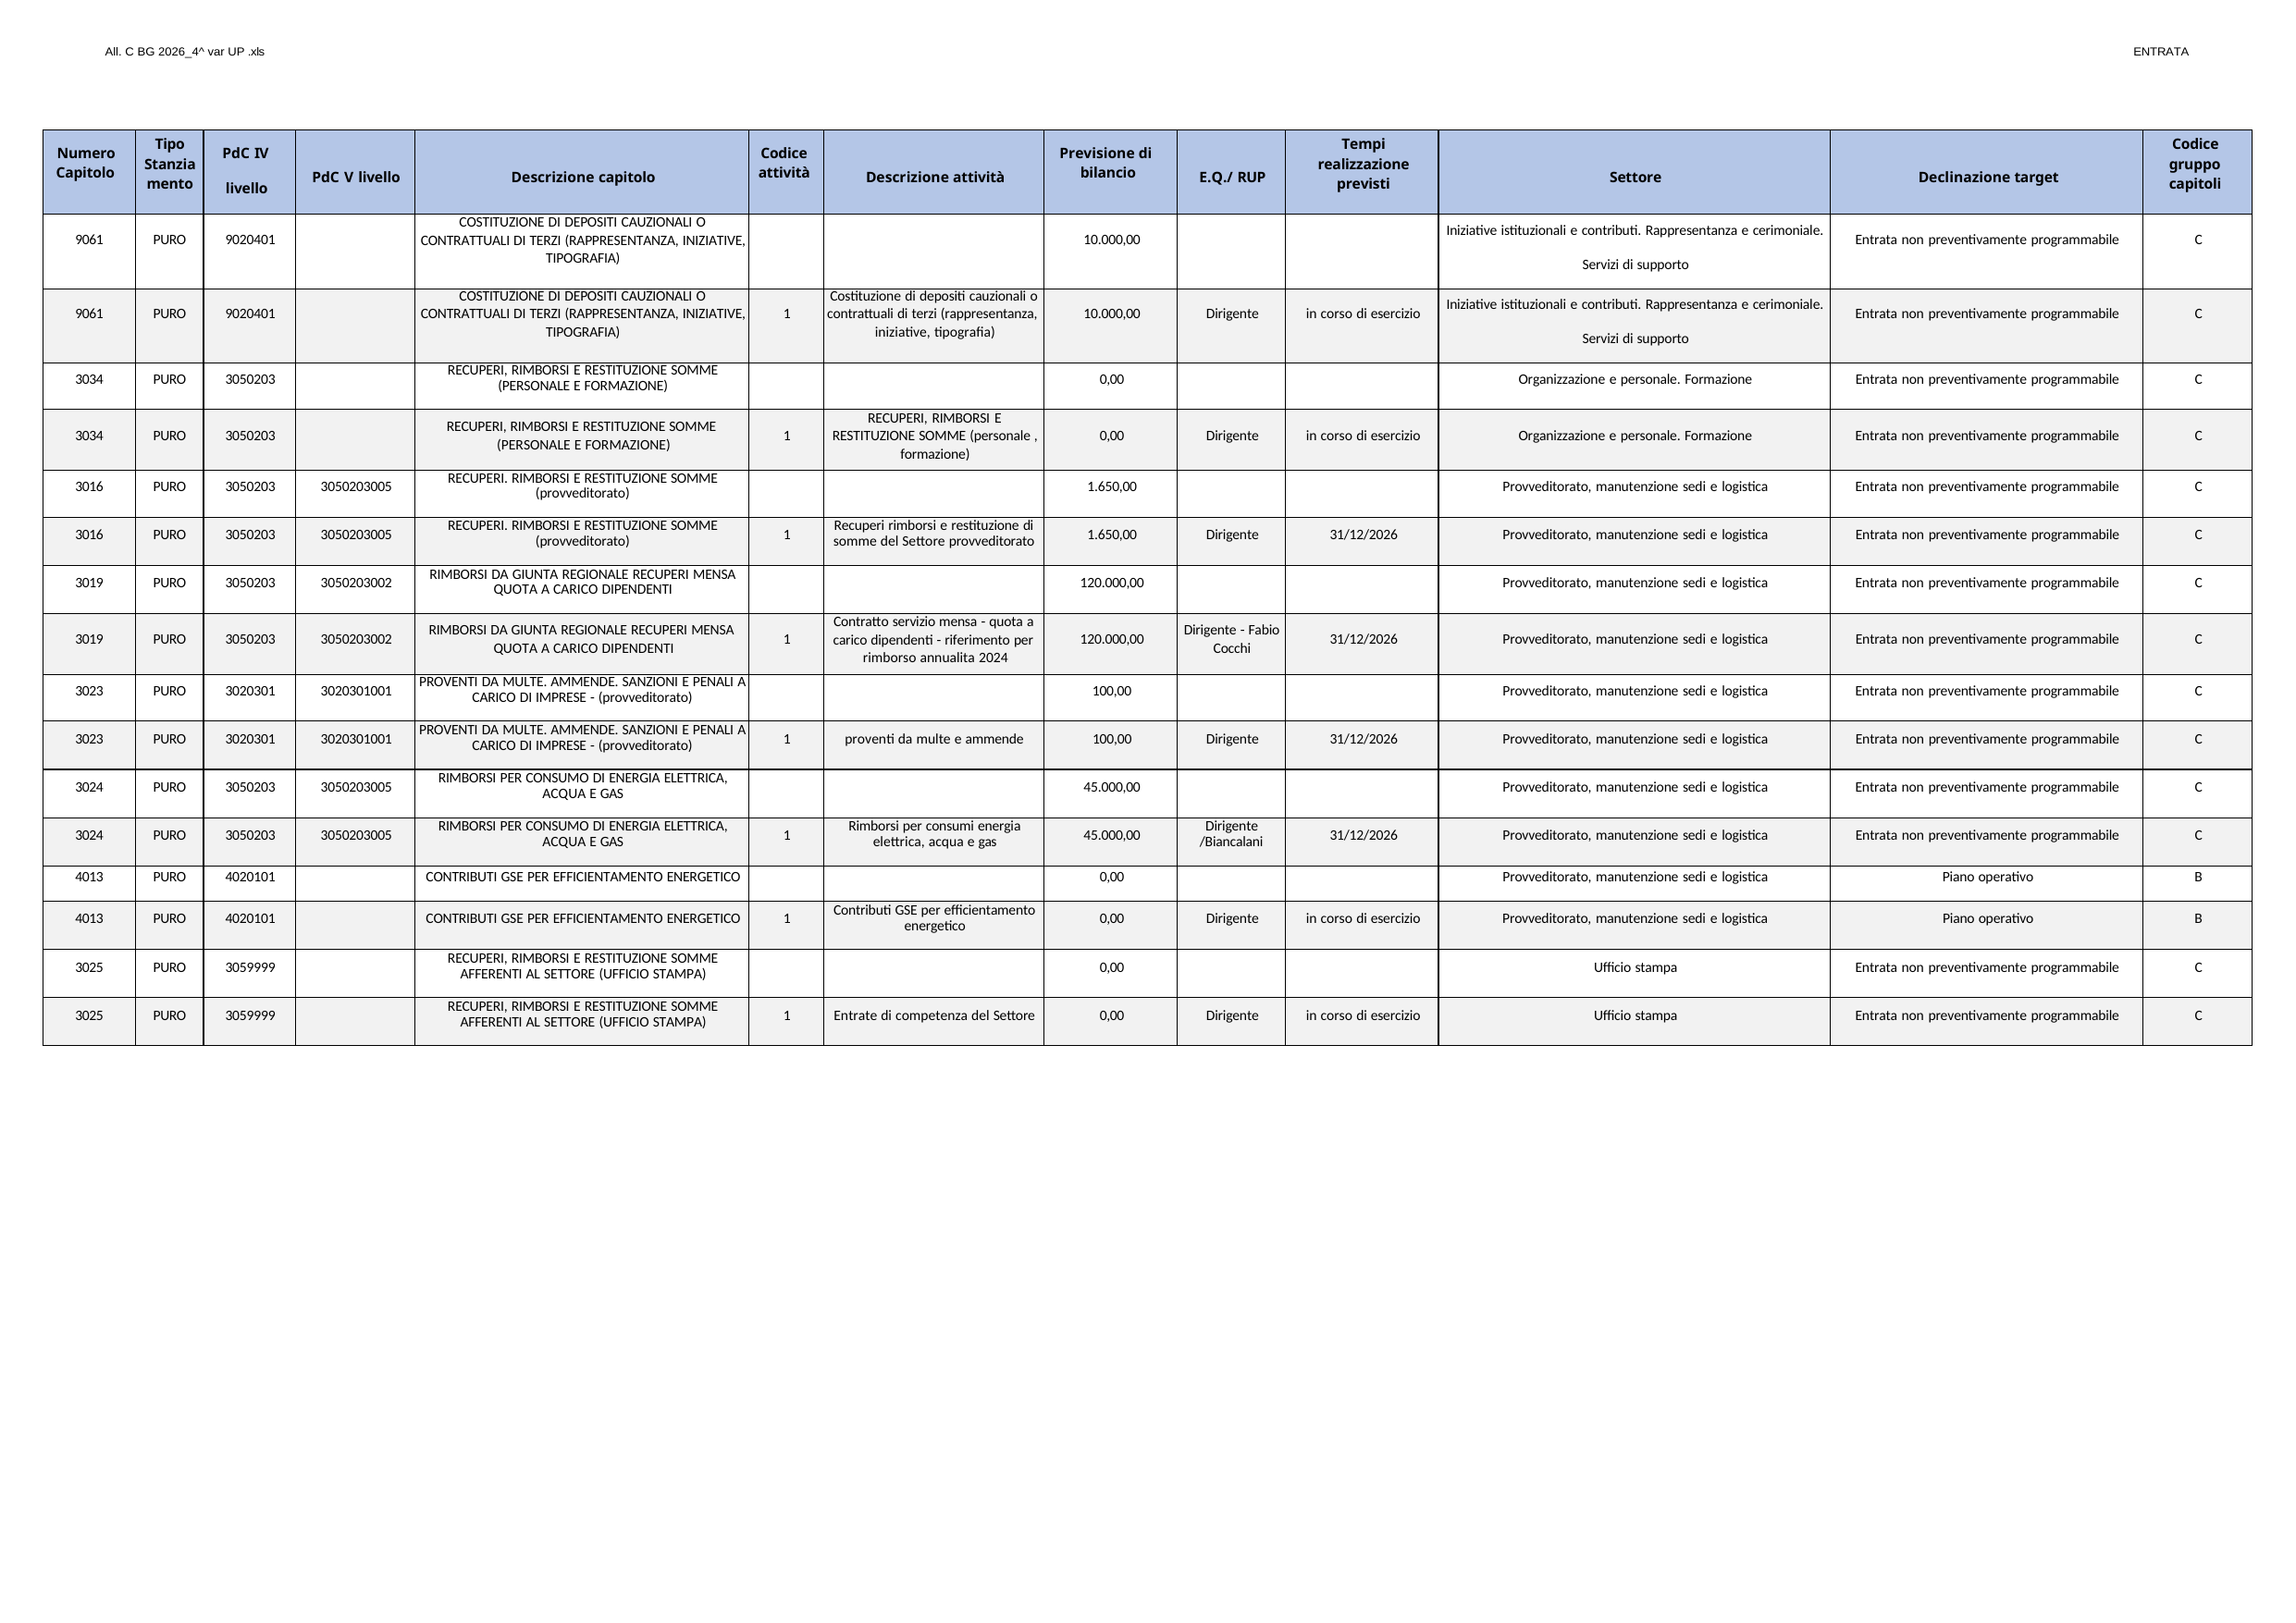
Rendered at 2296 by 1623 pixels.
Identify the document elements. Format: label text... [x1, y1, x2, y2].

table_cell 120.000,00 [1044, 566, 1177, 613]
table_cell RECUPERI. RIMBORSI E RESTITUZIONE SOMME (provveditorato) [415, 471, 748, 517]
table_cell PURO [136, 675, 203, 720]
table_cell Entrata non preventivamente programmabile [1831, 950, 2142, 997]
table_header Tempi realizzazione previsti [1286, 130, 1438, 214]
table_header Declinazione target [1831, 130, 2142, 214]
table_cell 3020301 [204, 675, 295, 720]
table_cell RECUPERI, RIMBORSI E RESTITUZIONE SOMME (PERSONALE E FORMAZIONE) [415, 363, 748, 409]
table_header Codice attività [749, 130, 823, 214]
table_cell 3025 [43, 998, 135, 1045]
table_cell C [2143, 998, 2252, 1045]
table_cell 3016 [43, 471, 135, 517]
table_cell 3050203005 [296, 770, 414, 817]
table_cell 3050203002 [296, 614, 414, 674]
table_cell Ufficio stampa [1439, 998, 1830, 1045]
table_cell Costituzione di depositi cauzionali o contrattuali di terzi (rappresentanza, iniziative, tipografia) [824, 289, 1043, 363]
table_cell Dirigente [1178, 518, 1285, 565]
table_cell PURO [136, 215, 203, 289]
table_cell 3050203 [204, 614, 295, 674]
table_cell 3024 [43, 770, 135, 817]
table_cell [749, 867, 823, 901]
table_cell Entrata non preventivamente programmabile [1831, 614, 2142, 674]
table_cell 1 [749, 410, 823, 470]
table_cell PURO [136, 867, 203, 901]
table_cell B [2143, 902, 2252, 949]
table_cell 1.650,00 [1044, 518, 1177, 565]
table_cell Provveditorato, manutenzione sedi e logistica [1439, 566, 1830, 613]
table_cell [296, 410, 414, 470]
table_cell [1178, 950, 1285, 997]
table_header Numero Capitolo [43, 130, 135, 214]
table_cell PURO [136, 410, 203, 470]
table_cell [749, 950, 823, 997]
table_cell Entrata non preventivamente programmabile [1831, 215, 2142, 289]
table_cell RIMBORSI DA GIUNTA REGIONALE RECUPERI MENSA QUOTA A CARICO DIPENDENTI [415, 566, 748, 613]
table_cell [296, 289, 414, 363]
table_cell 3023 [43, 721, 135, 768]
table_cell Entrata non preventivamente programmabile [1831, 566, 2142, 613]
table_cell 1 [749, 721, 823, 768]
table_cell PURO [136, 770, 203, 817]
table_cell COSTITUZIONE DI DEPOSITI CAUZIONALI O CONTRATTUALI DI TERZI (RAPPRESENTANZA, INIZIATIVE, TIPOGRAFIA) [415, 215, 748, 289]
table_cell Contratto servizio mensa - quota a carico dipendenti - riferimento per rimborso annualita 2024 [824, 614, 1043, 674]
table_cell 1 [749, 289, 823, 363]
table_cell RIMBORSI PER CONSUMO DI ENERGIA ELETTRICA, ACQUA E GAS [415, 818, 748, 866]
table_cell Provveditorato, manutenzione sedi e logistica [1439, 518, 1830, 565]
table_cell [1178, 471, 1285, 517]
table_header Descrizione attività [824, 130, 1043, 214]
table_cell PURO [136, 471, 203, 517]
table_cell 1 [749, 614, 823, 674]
table_cell 3020301 [204, 721, 295, 768]
table_cell Ufficio stampa [1439, 950, 1830, 997]
table_cell [296, 950, 414, 997]
table_cell PURO [136, 566, 203, 613]
table_cell 9061 [43, 215, 135, 289]
table_cell 3050203002 [296, 566, 414, 613]
table_cell 1 [749, 902, 823, 949]
table_cell [296, 215, 414, 289]
table_cell 31/12/2026 [1286, 614, 1438, 674]
table_cell Entrata non preventivamente programmabile [1831, 818, 2142, 866]
table_cell Provveditorato, manutenzione sedi e logistica [1439, 818, 1830, 866]
table_cell in corso di esercizio [1286, 289, 1438, 363]
table_cell 3050203 [204, 566, 295, 613]
table_cell [1286, 950, 1438, 997]
table_cell 0,00 [1044, 867, 1177, 901]
table_cell [1178, 215, 1285, 289]
table_cell Provveditorato, manutenzione sedi e logistica [1439, 471, 1830, 517]
table_cell [1286, 471, 1438, 517]
table_cell Piano operativo [1831, 867, 2142, 901]
table_cell 3020301001 [296, 675, 414, 720]
table_cell Organizzazione e personale. Formazione [1439, 363, 1830, 409]
table_header Previsione di bilancio [1044, 130, 1177, 214]
table_cell Provveditorato, manutenzione sedi e logistica [1439, 902, 1830, 949]
table_cell Entrata non preventivamente programmabile [1831, 770, 2142, 817]
table_cell [749, 471, 823, 517]
table_cell RECUPERI, RIMBORSI E RESTITUZIONE SOMME AFFERENTI AL SETTORE (UFFICIO STAMPA) [415, 950, 748, 997]
table_cell Entrata non preventivamente programmabile [1831, 410, 2142, 470]
table_cell COSTITUZIONE DI DEPOSITI CAUZIONALI O CONTRATTUALI DI TERZI (RAPPRESENTANZA, INIZIATIVE, TIPOGRAFIA) [415, 289, 748, 363]
table_cell Iniziative istituzionali e contributi. Rappresentanza e cerimoniale. Servizi di supporto [1439, 289, 1830, 363]
table_header Tipo Stanzia mento [136, 130, 203, 214]
table_cell 3050203 [204, 518, 295, 565]
table_cell [296, 998, 414, 1045]
table_header Codice gruppo capitoli [2143, 130, 2252, 214]
table_cell C [2143, 518, 2252, 565]
table_cell [1178, 770, 1285, 817]
table_cell Entrata non preventivamente programmabile [1831, 998, 2142, 1045]
table_cell [296, 867, 414, 901]
table_cell Iniziative istituzionali e contributi. Rappresentanza e cerimoniale. Servizi di supporto [1439, 215, 1830, 289]
table_cell Provveditorato, manutenzione sedi e logistica [1439, 770, 1830, 817]
table_cell [1178, 566, 1285, 613]
table_cell Piano operativo [1831, 902, 2142, 949]
table_cell in corso di esercizio [1286, 410, 1438, 470]
table_cell [824, 566, 1043, 613]
table_cell 3050203 [204, 770, 295, 817]
table_cell [1178, 867, 1285, 901]
table_cell [1286, 770, 1438, 817]
table_cell [1286, 566, 1438, 613]
table_cell 4020101 [204, 902, 295, 949]
table_cell 4013 [43, 902, 135, 949]
table_cell 1 [749, 818, 823, 866]
table_cell 31/12/2026 [1286, 721, 1438, 768]
table_cell B [2143, 867, 2252, 901]
table_cell Entrate di competenza del Settore [824, 998, 1043, 1045]
table_cell Dirigente - Fabio Cocchi [1178, 614, 1285, 674]
table_cell 1 [749, 518, 823, 565]
table_cell proventi da multe e ammende [824, 721, 1043, 768]
table_cell C [2143, 410, 2252, 470]
table_cell 3059999 [204, 998, 295, 1045]
table_cell 9020401 [204, 215, 295, 289]
table_cell 3023 [43, 675, 135, 720]
table_cell Dirigente [1178, 410, 1285, 470]
table_cell in corso di esercizio [1286, 998, 1438, 1045]
table_cell 9061 [43, 289, 135, 363]
table_cell C [2143, 215, 2252, 289]
table_cell 3019 [43, 614, 135, 674]
table_cell PURO [136, 363, 203, 409]
table_cell RECUPERI, RIMBORSI E RESTITUZIONE SOMME AFFERENTI AL SETTORE (UFFICIO STAMPA) [415, 998, 748, 1045]
table_cell Entrata non preventivamente programmabile [1831, 471, 2142, 517]
table_cell [749, 770, 823, 817]
table_cell 3019 [43, 566, 135, 613]
table_cell 0,00 [1044, 950, 1177, 997]
table_cell Dirigente [1178, 289, 1285, 363]
table_cell 0,00 [1044, 363, 1177, 409]
table_cell 3016 [43, 518, 135, 565]
table_cell [824, 215, 1043, 289]
table_cell PURO [136, 818, 203, 866]
table_header Descrizione capitolo [415, 130, 748, 214]
table_cell CONTRIBUTI GSE PER EFFICIENTAMENTO ENERGETICO [415, 902, 748, 949]
table_header PdC IV livello [204, 130, 295, 214]
table_cell PURO [136, 998, 203, 1045]
table_cell Dirigente [1178, 902, 1285, 949]
table_cell 1.650,00 [1044, 471, 1177, 517]
table_cell [824, 770, 1043, 817]
table_cell Entrata non preventivamente programmabile [1831, 363, 2142, 409]
table_cell C [2143, 818, 2252, 866]
table_cell 3050203 [204, 410, 295, 470]
table_cell RECUPERI, RIMBORSI E RESTITUZIONE SOMME (personale , formazione) [824, 410, 1043, 470]
table_cell C [2143, 950, 2252, 997]
table_cell Provveditorato, manutenzione sedi e logistica [1439, 721, 1830, 768]
table_cell [749, 363, 823, 409]
table_header PdC V livello [296, 130, 414, 214]
table_cell 100,00 [1044, 675, 1177, 720]
table_cell 3020301001 [296, 721, 414, 768]
table_cell 9020401 [204, 289, 295, 363]
table_cell Rimborsi per consumi energia elettrica, acqua e gas [824, 818, 1043, 866]
table_cell [749, 215, 823, 289]
table_cell Entrata non preventivamente programmabile [1831, 289, 2142, 363]
table_cell 1 [749, 998, 823, 1045]
table_cell Recuperi rimborsi e restituzione di somme del Settore provveditorato [824, 518, 1043, 565]
table_cell Organizzazione e personale. Formazione [1439, 410, 1830, 470]
table_cell RECUPERI, RIMBORSI E RESTITUZIONE SOMME (PERSONALE E FORMAZIONE) [415, 410, 748, 470]
table_cell 4020101 [204, 867, 295, 901]
table_cell PROVENTI DA MULTE. AMMENDE. SANZIONI E PENALI A CARICO DI IMPRESE - (provveditorato) [415, 675, 748, 720]
table_cell 3050203 [204, 471, 295, 517]
table_cell 3050203005 [296, 471, 414, 517]
table_cell [749, 675, 823, 720]
table_cell Dirigente /Biancalani [1178, 818, 1285, 866]
table_cell [1178, 675, 1285, 720]
table_cell 3034 [43, 363, 135, 409]
table_cell C [2143, 289, 2252, 363]
table_cell Contributi GSE per efficientamento energetico [824, 902, 1043, 949]
table_cell 3050203 [204, 363, 295, 409]
table_cell [296, 902, 414, 949]
table_cell C [2143, 721, 2252, 768]
table_cell Entrata non preventivamente programmabile [1831, 518, 2142, 565]
table_cell PURO [136, 518, 203, 565]
table_header E.Q./ RUP [1178, 130, 1285, 214]
table_cell [824, 675, 1043, 720]
table_cell C [2143, 675, 2252, 720]
table_cell [824, 950, 1043, 997]
table_cell 3034 [43, 410, 135, 470]
table_cell C [2143, 770, 2252, 817]
table_cell 4013 [43, 867, 135, 901]
table_cell [749, 566, 823, 613]
table_cell Entrata non preventivamente programmabile [1831, 675, 2142, 720]
table_cell 100,00 [1044, 721, 1177, 768]
table_cell Dirigente [1178, 721, 1285, 768]
table_cell PURO [136, 721, 203, 768]
table_cell 45.000,00 [1044, 770, 1177, 817]
table_cell C [2143, 566, 2252, 613]
table_cell PURO [136, 902, 203, 949]
table_cell CONTRIBUTI GSE PER EFFICIENTAMENTO ENERGETICO [415, 867, 748, 901]
table_cell PURO [136, 289, 203, 363]
table_cell [824, 363, 1043, 409]
table_cell RIMBORSI DA GIUNTA REGIONALE RECUPERI MENSA QUOTA A CARICO DIPENDENTI [415, 614, 748, 674]
table_cell 0,00 [1044, 998, 1177, 1045]
table_cell 3050203 [204, 818, 295, 866]
table_cell [296, 363, 414, 409]
table_cell [1286, 363, 1438, 409]
table_cell PROVENTI DA MULTE. AMMENDE. SANZIONI E PENALI A CARICO DI IMPRESE - (provveditorato) [415, 721, 748, 768]
table_cell 45.000,00 [1044, 818, 1177, 866]
table_cell PURO [136, 614, 203, 674]
table_cell RIMBORSI PER CONSUMO DI ENERGIA ELETTRICA, ACQUA E GAS [415, 770, 748, 817]
table_cell C [2143, 471, 2252, 517]
table_cell [1286, 867, 1438, 901]
table_cell [1178, 363, 1285, 409]
table_cell [824, 867, 1043, 901]
table_cell Entrata non preventivamente programmabile [1831, 721, 2142, 768]
table_cell 31/12/2026 [1286, 818, 1438, 866]
table_cell C [2143, 614, 2252, 674]
table_cell Provveditorato, manutenzione sedi e logistica [1439, 675, 1830, 720]
table_cell [1286, 215, 1438, 289]
table_cell Provveditorato, manutenzione sedi e logistica [1439, 867, 1830, 901]
table_cell 0,00 [1044, 410, 1177, 470]
table_cell PURO [136, 950, 203, 997]
table_cell Provveditorato, manutenzione sedi e logistica [1439, 614, 1830, 674]
table_header Settore [1439, 130, 1830, 214]
table_cell 3024 [43, 818, 135, 866]
table_cell 120.000,00 [1044, 614, 1177, 674]
table_cell 0,00 [1044, 902, 1177, 949]
table_cell 3059999 [204, 950, 295, 997]
table_cell Dirigente [1178, 998, 1285, 1045]
table_cell RECUPERI. RIMBORSI E RESTITUZIONE SOMME (provveditorato) [415, 518, 748, 565]
table_cell C [2143, 363, 2252, 409]
table_cell 3050203005 [296, 818, 414, 866]
table_cell 10.000,00 [1044, 215, 1177, 289]
table_cell [1286, 675, 1438, 720]
table_cell 3050203005 [296, 518, 414, 565]
table_cell 3025 [43, 950, 135, 997]
table_cell in corso di esercizio [1286, 902, 1438, 949]
table_cell [824, 471, 1043, 517]
table_cell 31/12/2026 [1286, 518, 1438, 565]
table_cell 10.000,00 [1044, 289, 1177, 363]
